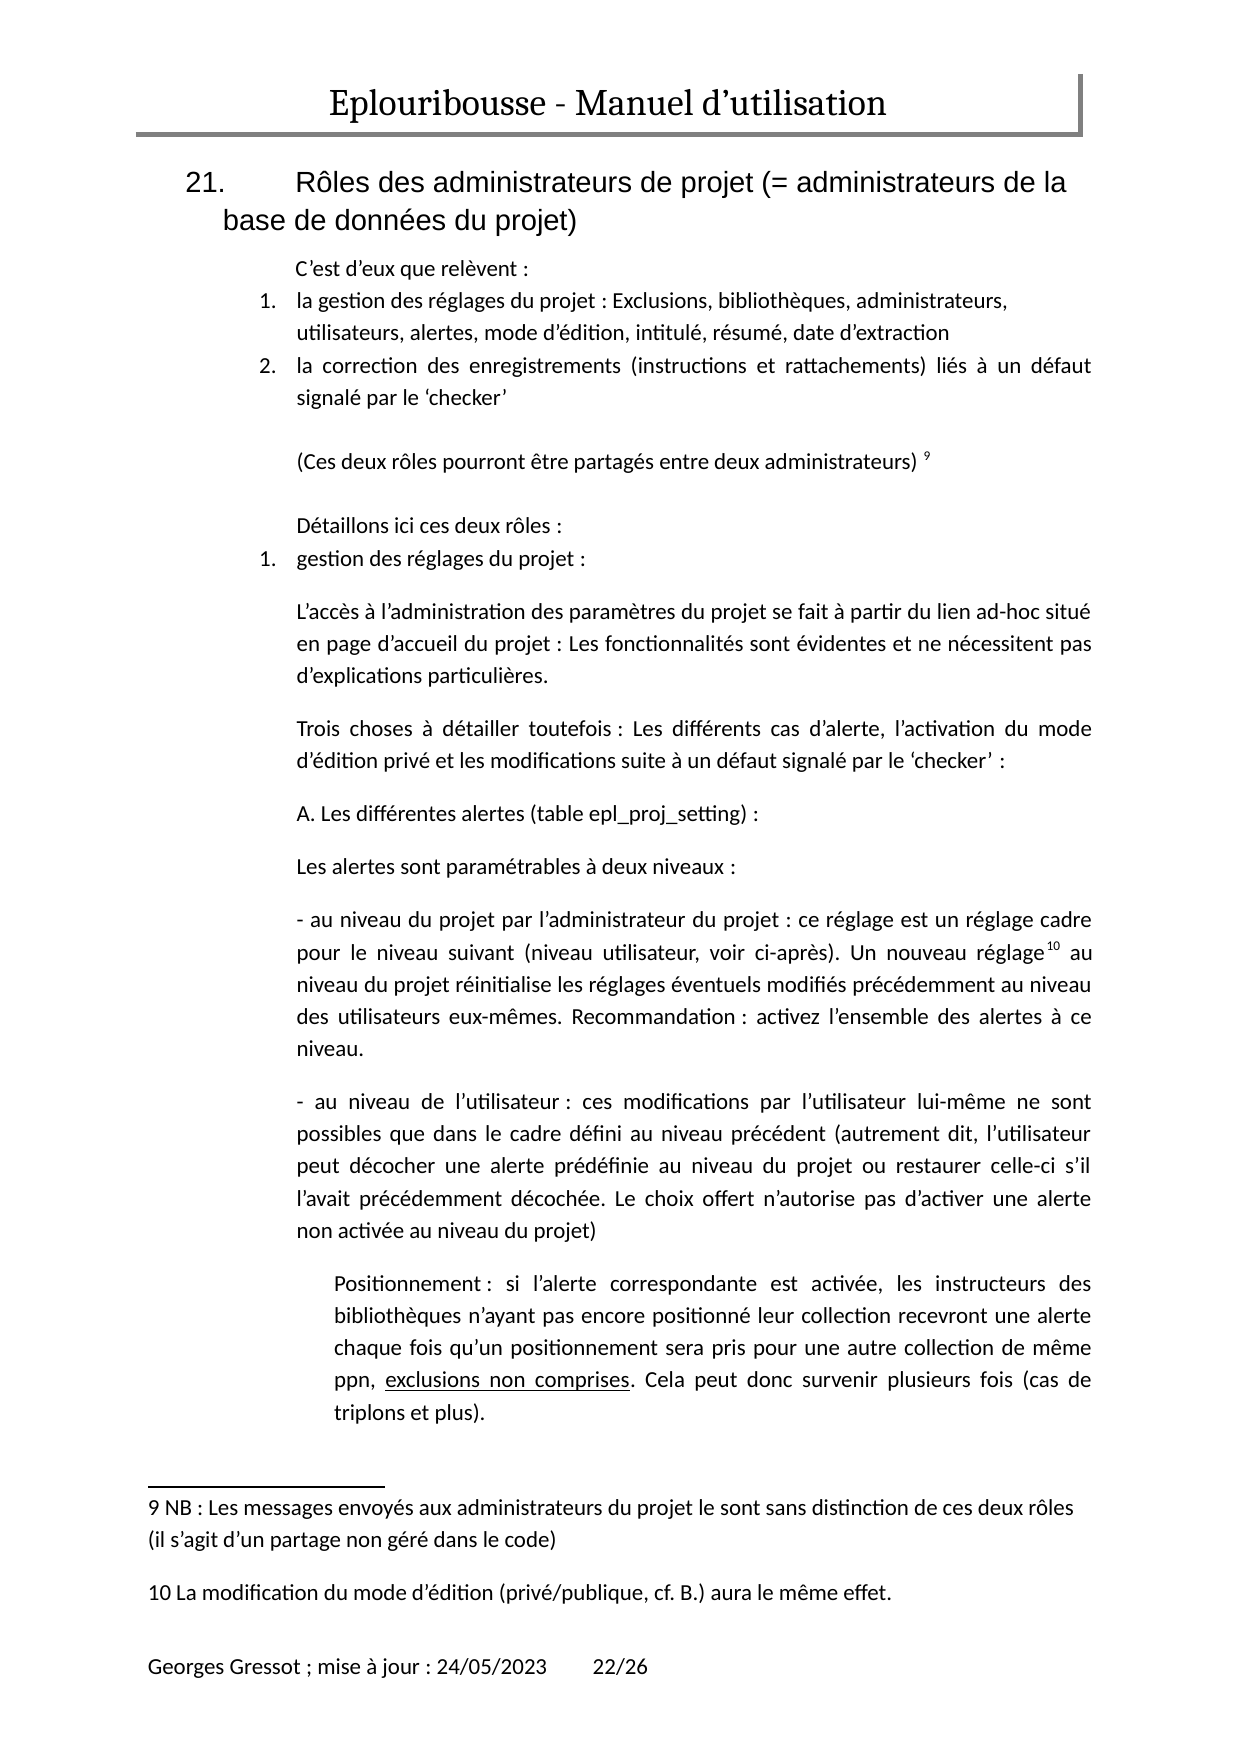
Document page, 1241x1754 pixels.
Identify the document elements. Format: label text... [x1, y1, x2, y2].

list la gestion des réglages du projet : Exclusions, bibliothèques, administrateurs, utilisateurs, alertes, mode d’édition, intitulé, résumé, date d’extraction [259, 286, 1093, 347]
list A. Les différentes alertes (table epl_proj_setting) : [259, 799, 1093, 827]
list NB : Les messages envoyés aux administrateurs du projet le sont sans distinction de ces deux rôles (il s’agit d’un partage non géré dans le code) [148, 1493, 1093, 1553]
list Détaillons ici ces deux rôles : [259, 512, 1093, 540]
list La modification du mode d’édition (privé/publique, cf. B.) aura le même effet. [148, 1578, 1093, 1606]
list Les alertes sont paramétrables à deux niveaux : [259, 852, 1093, 881]
list gestion des réglages du projet : [259, 544, 1093, 572]
list (Ces deux rôles pourront être partagés entre deux administrateurs) [259, 447, 1093, 475]
subtitle Rôles des administrateurs de projet (= administrateurs de la base de données du projet) [185, 164, 1093, 237]
list L’accès à l’administration des paramètres du projet se fait à partir du lien ad-hoc situé en page d’accueil du projet : Les fonctionnalités sont évidentes et ne nécessitent pas d’explications particulières. [259, 597, 1093, 689]
list C’est d’eux que relèvent : [221, 254, 1093, 282]
list Positionnement : si l’alerte correspondante est activée, les instructeurs des bibliothèques n’ayant pas encore positionné leur collection recevront une alerte chaque fois qu’un positionnement sera pris pour une autre collection de même ppn, exclusions non comprises. Cela peut donc survenir plusieurs fois (cas de triplons et plus). [296, 1269, 1093, 1426]
list - au niveau du projet par l’administrateur du projet : ce réglage est un réglage cadre pour le niveau suivant (niveau utilisateur, voir ci-après). Un nouveau réglage au niveau du projet réinitialise les réglages éventuels modifiés précédemment au niveau des utilisateurs eux-mêmes. Recommandation : activez l’ensemble des alertes à ce niveau. [259, 906, 1093, 1062]
list - au niveau de l’utilisateur : ces modifications par l’utilisateur lui-même ne sont possibles que dans le cadre défini au niveau précédent (autrement dit, l’utilisateur peut décocher une alerte prédéfinie au niveau du projet ou restaurer celle-ci s’il l’avait précédemment décochée. Le choix offert n’autorise pas d’activer une alerte non activée au niveau du projet) [259, 1087, 1093, 1244]
list Trois choses à détailler toutefois : Les différents cas d’alerte, l’activation du mode d’édition privé et les modifications suite à un défaut signalé par le ‘checker’ : [259, 714, 1093, 774]
list la correction des enregistrements (instructions et rattachements) liés à un défaut signalé par le ‘checker’ [259, 351, 1093, 411]
